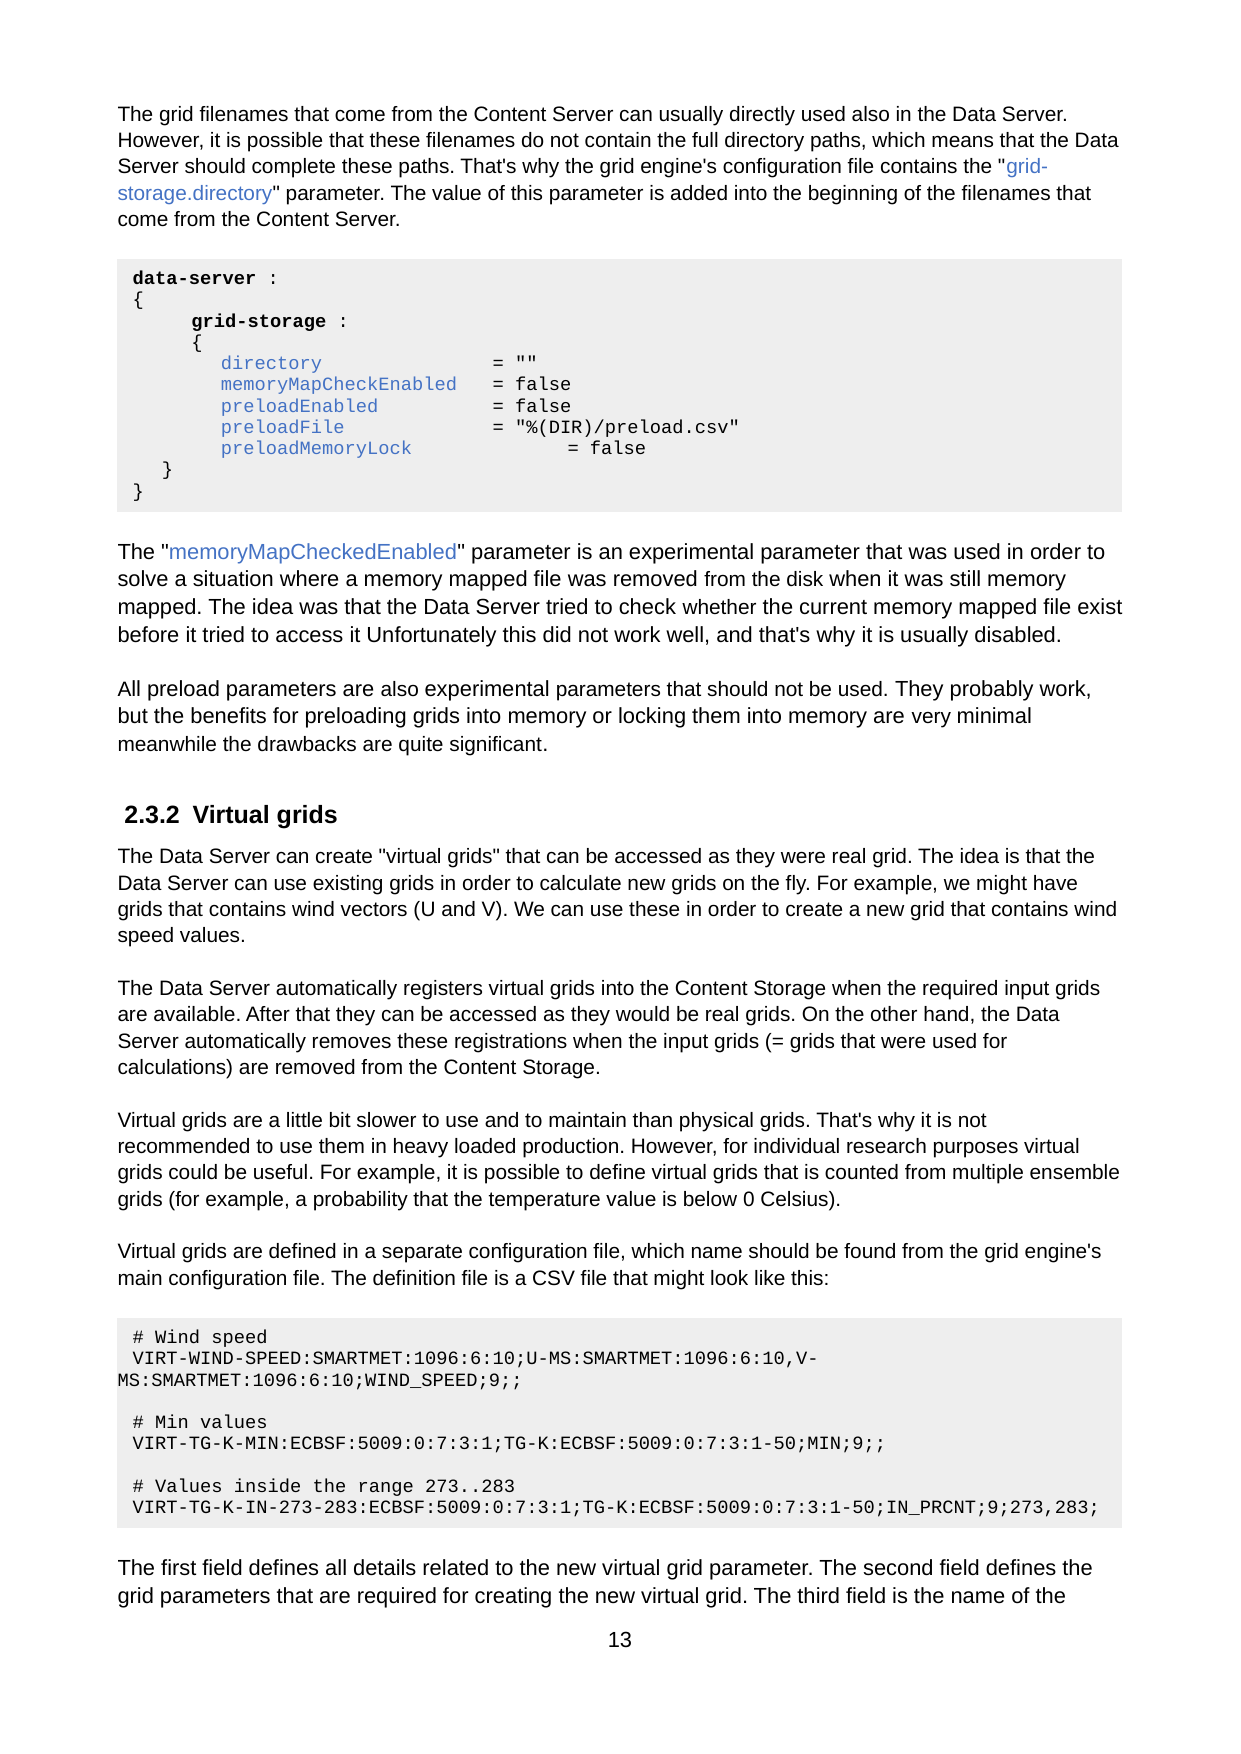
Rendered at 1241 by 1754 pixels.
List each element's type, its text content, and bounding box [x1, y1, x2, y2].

text preloadMemoryLock = false [117, 439, 1122, 460]
text VIRT-WIND-SPEED:SMARTMET:1096:6:10;U-MS:SMARTMET:1096:6:10,V-MS:SMARTMET:1096:6:10;WIND_SPEED;9;; [117, 1349, 1122, 1392]
text The first field defines all details related to the new virtual grid parameter. The second field defines the grid parameters that are required for creating the new virtual grid. The third field is the name of the [117, 1555, 1122, 1608]
text All preload parameters are also experimental parameters that should not be used. They probably work, but the benefits for preloading grids into memory or locking them into memory are very minimal meanwhile the drawbacks are quite significant. [117, 676, 1122, 756]
text directory = "" [117, 354, 1122, 375]
text preloadFile = "%(DIR)/preload.csv" [117, 418, 1122, 439]
text VIRT-TG-K-MIN:ECBSF:5009:0:7:3:1;TG-K:ECBSF:5009:0:7:3:1-50;MIN;9;; [117, 1434, 1122, 1455]
text # Values inside the range 273..283 [117, 1477, 1122, 1498]
text VIRT-TG-K-IN-273-283:ECBSF:5009:0:7:3:1;TG-K:ECBSF:5009:0:7:3:1-50;IN_PRCNT;9;273,283; [117, 1498, 1122, 1519]
text The Data Server can create "virtual grids" that can be accessed as they were real grid. The idea is that the Data Server can use existing grids in order to calculate new grids on the fly. For example, we might have grids that contains wind vectors (U and V). We can use these in order to create a new grid that contains wind speed values. [117, 844, 1122, 947]
text grid-storage : [117, 311, 1122, 333]
text Virtual grids are defined in a separate configuration file, which name should be found from the grid engine's main configuration file. The definition file is a CSV file that might look like this: [117, 1239, 1122, 1289]
text { [117, 290, 1122, 311]
subtitle Virtual grids [117, 800, 1122, 829]
text } [117, 460, 1122, 481]
text preloadEnabled = false [117, 396, 1122, 418]
text { [117, 333, 1122, 354]
text The "memoryMapCheckedEnabled" parameter is an experimental parameter that was used in order to solve a situation where a memory mapped file was removed from the disk when it was still memory mapped. The idea was that the Data Server tried to check whether the current memory mapped file exist before it tried to access it Unfortunately this did not work well, and that's why it is usually disabled. [117, 538, 1122, 647]
text data-server : [117, 269, 1122, 290]
text The Data Server automatically registers virtual grids into the Content Storage when the required input grids are available. After that they can be accessed as they would be real grids. On the other hand, the Data Server automatically removes these registrations when the input grids (= grids that were used for calculations) are removed from the Content Storage. [117, 976, 1122, 1079]
text Virtual grids are a little bit slower to use and to maintain than physical grids. That's why it is not recommended to use them in heavy loaded production. However, for individual research purposes virtual grids could be useful. For example, it is possible to define virtual grids that is counted from multiple ensemble grids (for example, a probability that the temperature value is below 0 Celsius). [117, 1107, 1122, 1211]
text # Min values [117, 1413, 1122, 1434]
text memoryMapCheckEnabled = false [117, 375, 1122, 396]
text } [117, 481, 1122, 503]
text # Wind speed [117, 1328, 1122, 1349]
text The grid filenames that come from the Content Server can usually directly used also in the Data Server. However, it is possible that these filenames do not contain the full directory paths, which means that the Data Server should complete these paths. That's why the grid engine's configuration file contains the "grid-storage.directory" parameter. The value of this parameter is added into the beginning of the filenames that come from the Content Server. [117, 101, 1122, 231]
